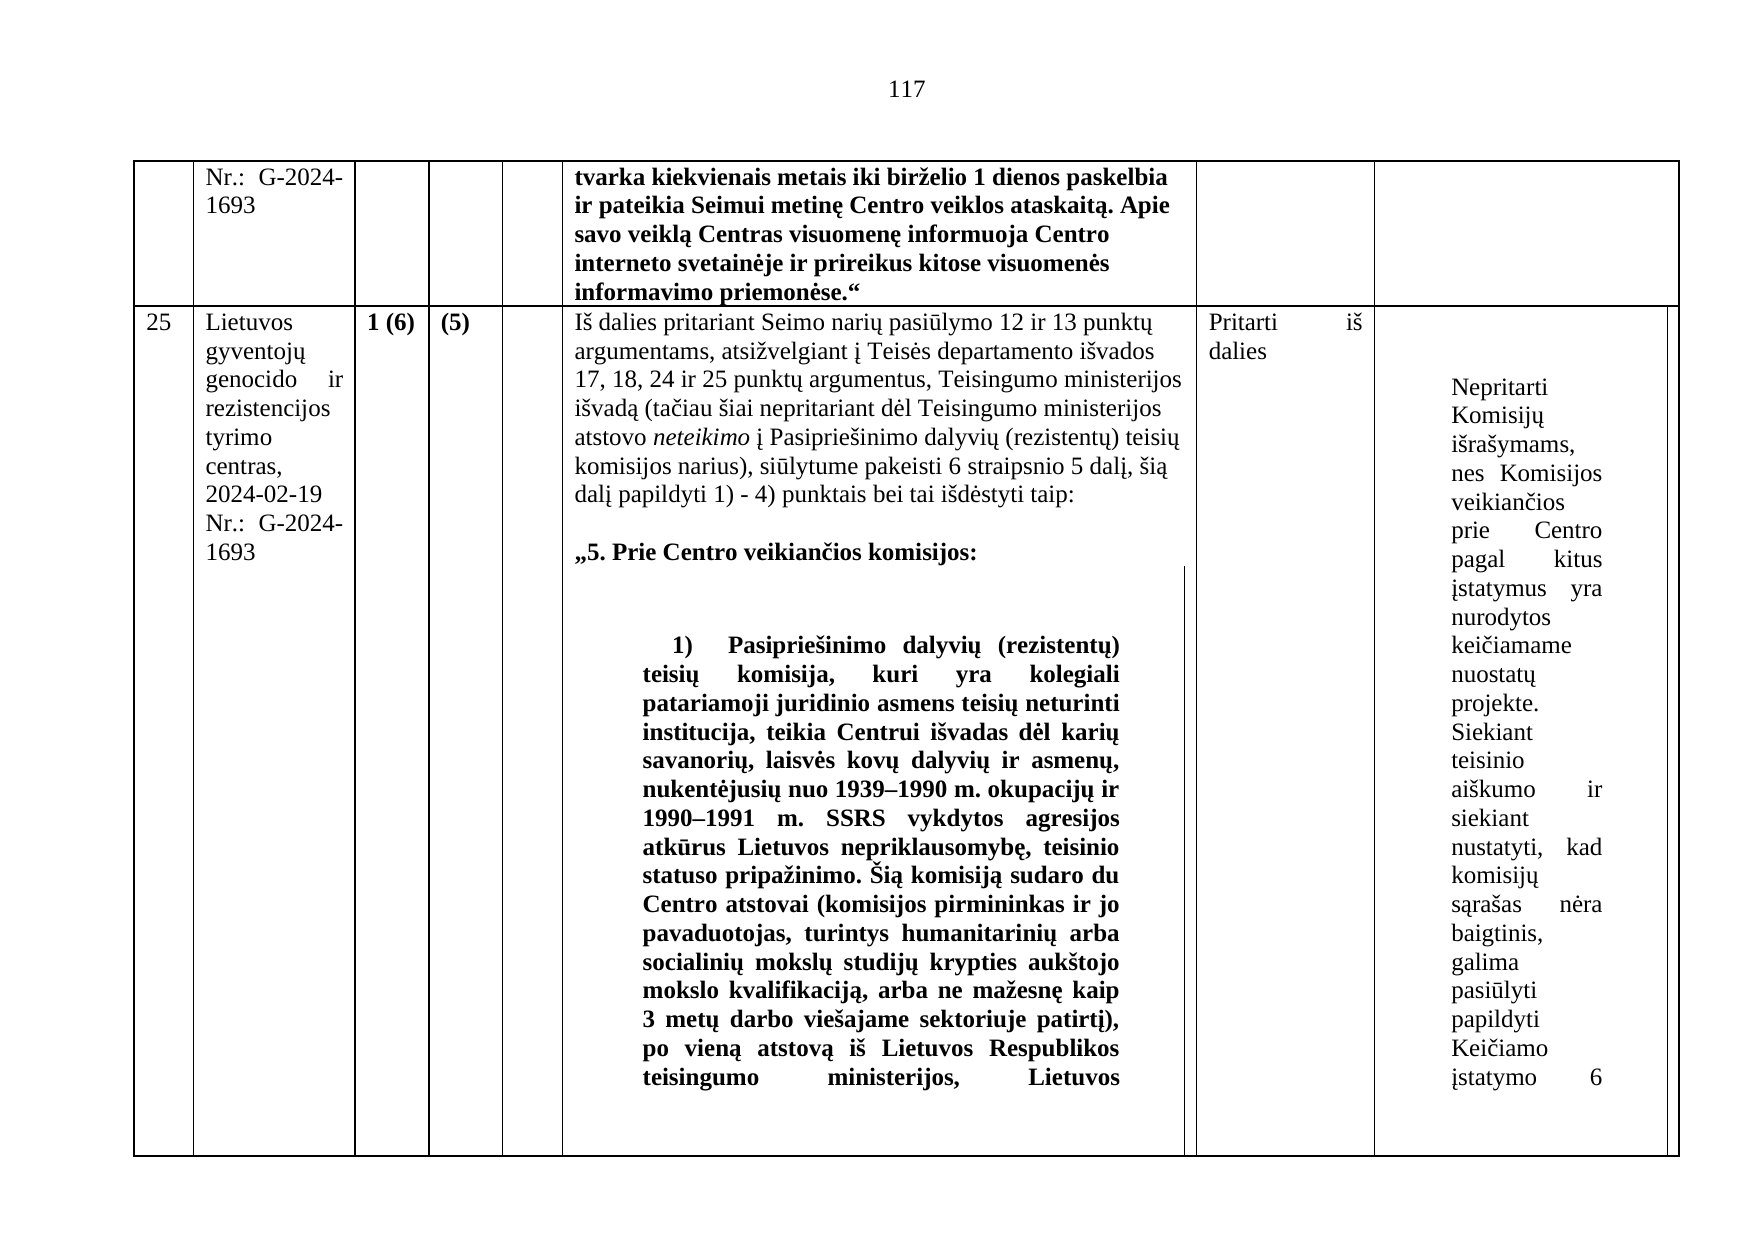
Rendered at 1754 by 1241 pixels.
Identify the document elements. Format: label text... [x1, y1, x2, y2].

table_cell [430, 162, 502, 305]
table_cell Lietuvos gyventojų genocido ir rezistencijos tyrimo centras, 2024-02-19 Nr.: G-2024-1693 [194, 307, 354, 1155]
table_cell [1197, 162, 1374, 305]
table_cell [135, 162, 193, 305]
table_cell (5) [430, 307, 502, 1155]
table_cell Nr.: G-2024-1693 [194, 162, 354, 305]
table_cell [503, 307, 562, 1155]
table_cell 25 [135, 307, 193, 1155]
table_cell 1 (6) [356, 307, 428, 1155]
table_cell tvarka kiekvienais metais iki birželio 1 dienos paskelbia ir pateikia Seimui metinę Centro veiklos ataskaitą. Apie savo veiklą Centras visuomenę informuoja Centro interneto svetainėje ir prireikus kitose visuomenės informavimo priemonėse.“ [563, 162, 1196, 305]
table_cell [1375, 162, 1678, 305]
table_cell [356, 162, 428, 305]
table_cell [503, 162, 562, 305]
table_cell Pritarti iš dalies [1197, 307, 1374, 1155]
table_cell Nepritarti Komisijų išrašymams, nes Komisijos veikiančios prie Centro pagal kitus įstatymus yra nurodytos keičiamame nuostatų projekte. Siekiant teisinio aiškumo ir siekiant nustatyti, kad komisijų sąrašas nėra baigtinis, galima pasiūlyti papildyti Keičiamo įstatymo 6 [1375, 307, 1667, 1155]
table_cell Iš dalies pritariant Seimo narių pasiūlymo 12 ir 13 punktų argumentams, atsižvelgiant į Teisės departamento išvados 17, 18, 24 ir 25 punktų argumentus, Teisingumo ministerijos išvadą (tačiau šiai nepritariant dėl Teisingumo ministerijos atstovo neteikimo į Pasipriešinimo dalyvių (rezistentų) teisių komisijos narius), siūlytume pakeisti 6 straipsnio 5 dalį, šią dalį papildyti 1) - 4) punktais bei tai išdėstyti taip: „5. Prie Centro veikiančios komisijos: Pasipriešinimo dalyvių (rezistentų) teisių komisija, kuri yra kolegiali patariamoji juridinio asmens teisių neturinti institucija, teikia Centrui išvadas dėl karių savanorių, laisvės kovų dalyvių ir asmenų, nukentėjusių nuo 1939–1990 m. okupacijų ir 1990–1991 m. SSRS vykdytos agresijos atkūrus Lietuvos nepriklausomybę, teisinio statuso pripažinimo. Šią komisiją sudaro du Centro atstovai (komisijos pirmininkas ir jo pavaduotojas, turintys humanitarinių arba socialinių mokslų studijų krypties aukštojo mokslo kvalifikaciją, arba ne mažesnę kaip 3 metų darbo viešajame sektoriuje patirtį), po vieną atstovą iš Lietuvos Respublikos teisingumo ministerijos, Lietuvos [563, 307, 1196, 1155]
